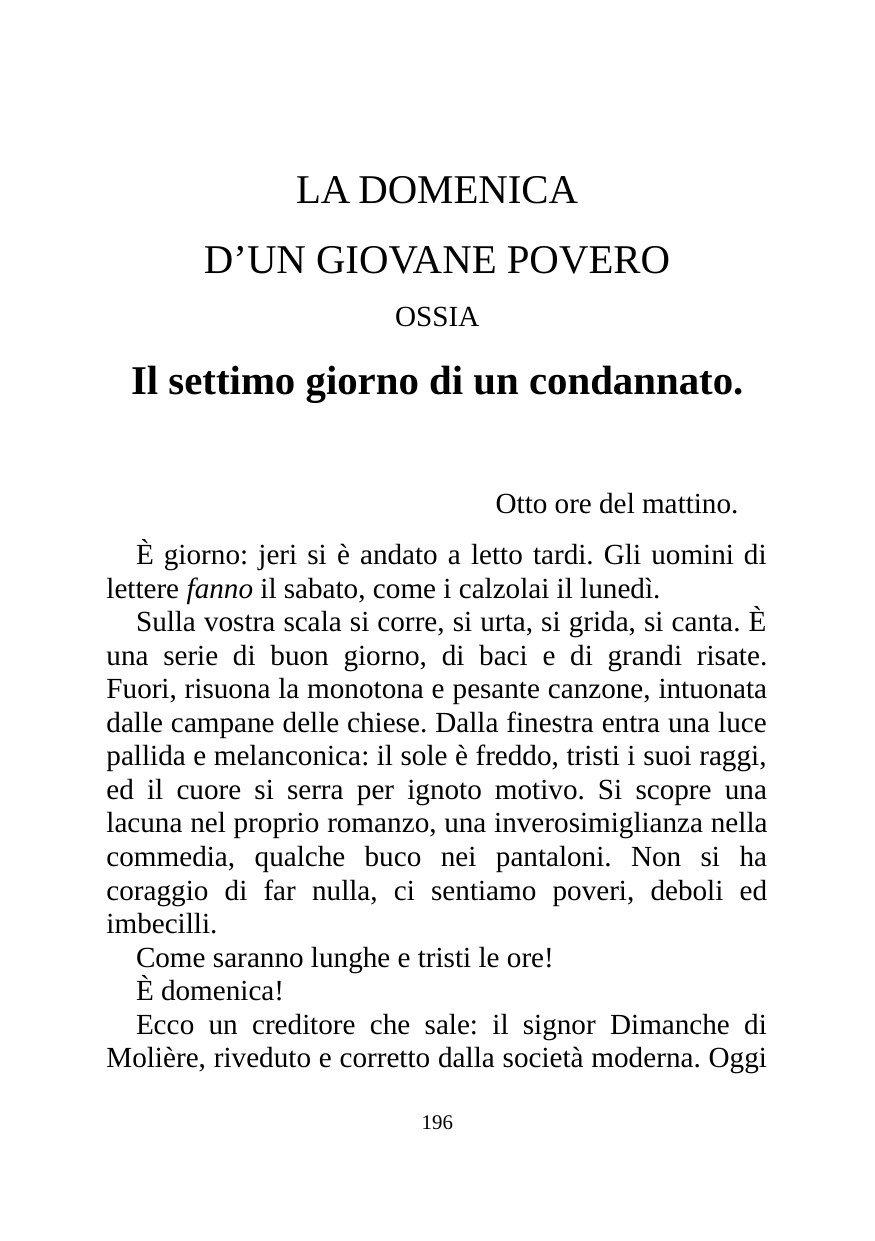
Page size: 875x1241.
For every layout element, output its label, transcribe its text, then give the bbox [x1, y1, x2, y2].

text È giorno: jeri si è andato a letto tardi. Gli uomini di lettere fanno il sabato, come i calzolai il lunedì. [106, 537, 768, 604]
text Come saranno lunghe e tristi le ore! [106, 940, 768, 973]
text Ecco un creditore che sale: il signor Dimanche di Molière, riveduto e corretto dalla società moderna. Oggi [106, 1007, 768, 1074]
text Sulla vostra scala si corre, si urta, si grida, si canta. È una serie di buon giorno, di baci e di grandi risate. Fuori, risuona la monotona e pesante canzone, intuonata dalle campane delle chiese. Dalla finestra entra una luce pallida e melanconica: il sole è freddo, tristi i suoi raggi, ed il cuore si serra per ignoto motivo. Si scopre una lacuna nel proprio romanzo, una inverosimiglianza nella commedia, qualche buco nei pantaloni. Non si ha coraggio di far nulla, ci sentiamo poveri, deboli ed imbecilli. [106, 604, 768, 940]
subtitle LA DOMENICA D’UN GIOVANE POVERO OSSIA Il settimo giorno di un condannato. [106, 165, 768, 403]
text È domenica! [106, 973, 768, 1007]
text Otto ore del mattino. [106, 486, 738, 519]
